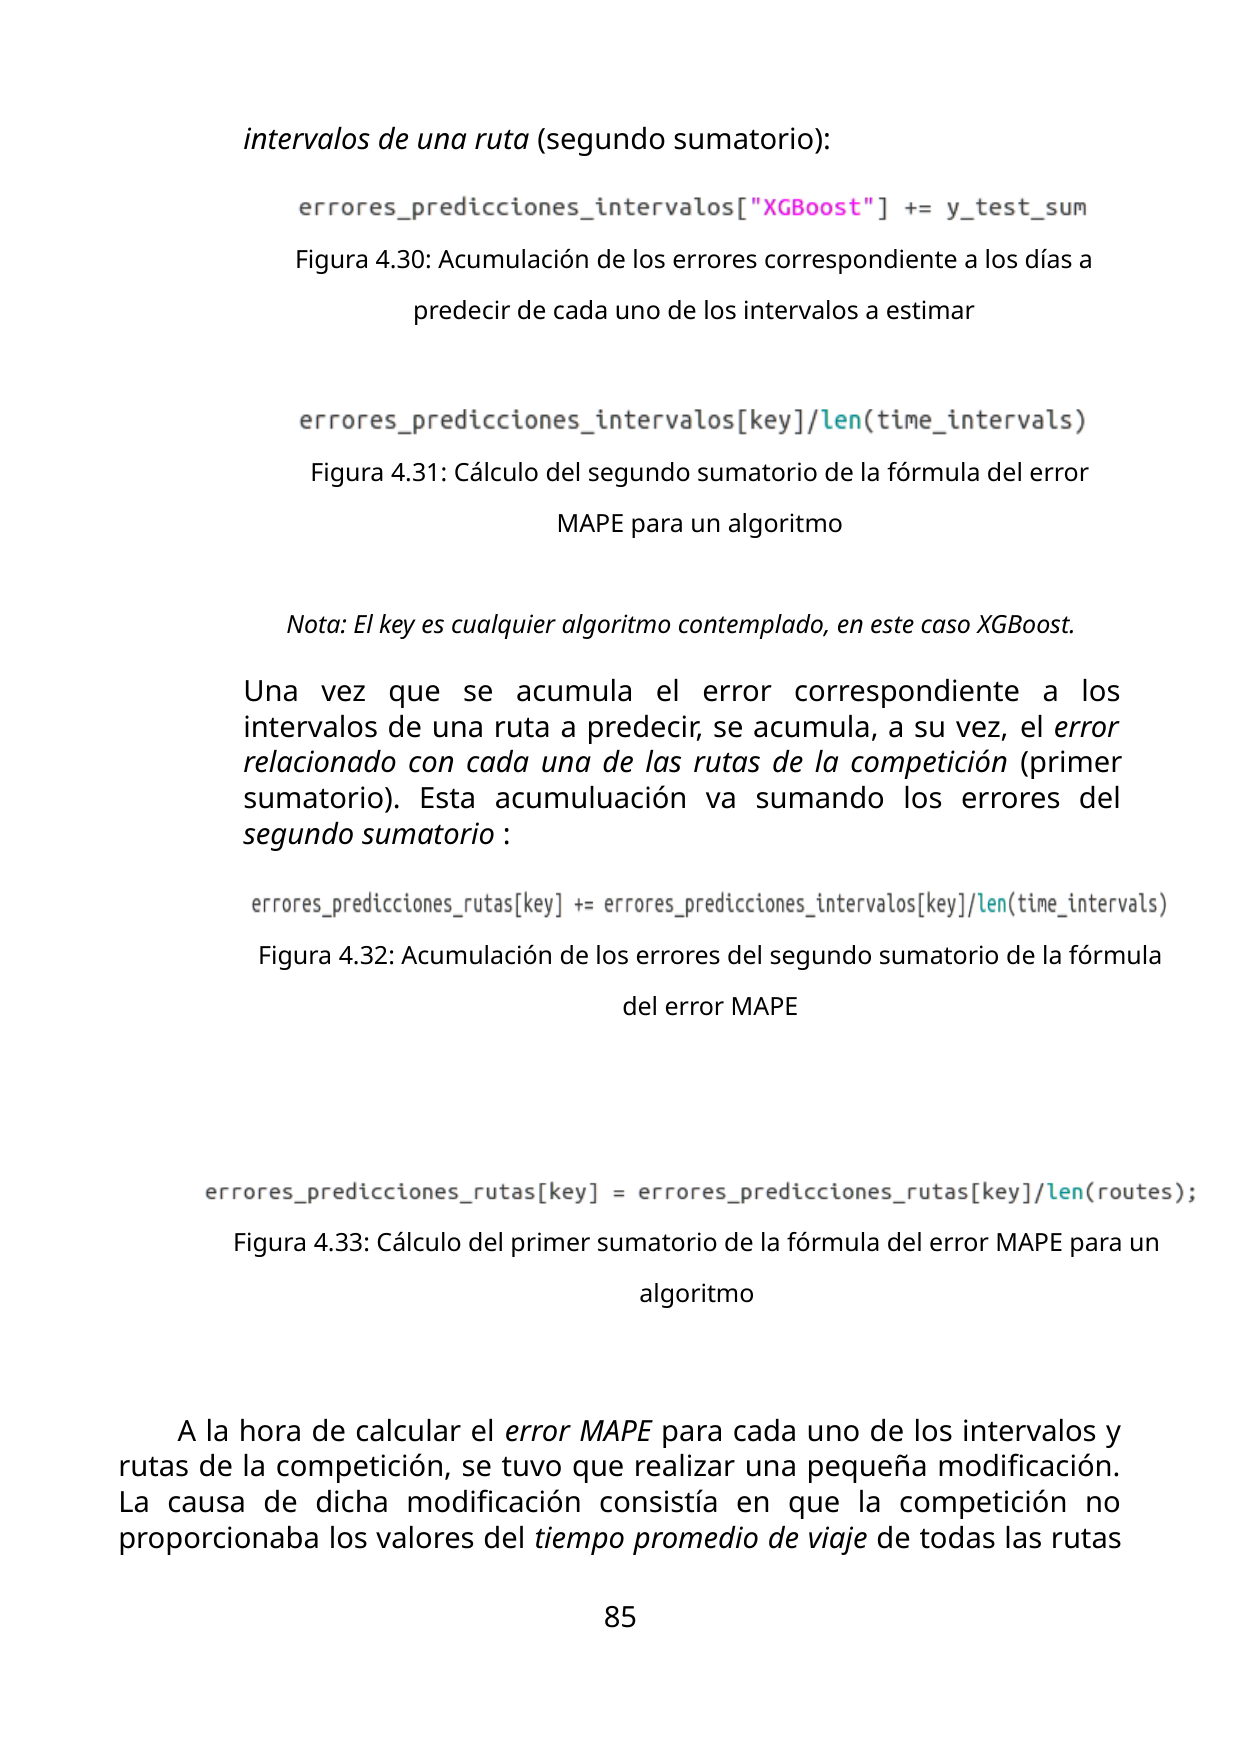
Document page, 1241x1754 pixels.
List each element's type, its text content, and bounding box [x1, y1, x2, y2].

list Una vez que se acumula el error correspondiente a los intervalos de una ruta a predecir, se acumula, a su vez, el error relacionado con cada una de las rutas de la competición (primer sumatorio). Esta acumuluación va sumando los errores del segundo sumatorio : [206, 670, 1122, 853]
text Figura 4.31: Cálculo del segundo sumatorio de la fórmula del error MAPE para un algoritmo [295, 438, 1104, 539]
list Figura 4.32: Acumulación de los errores del segundo sumatorio de la fórmula del error MAPE [246, 921, 1175, 1023]
picture [245, 890, 1175, 921]
picture [288, 193, 1100, 225]
list Nota: El key es cualquier algoritmo contemplado, en este caso XGBoost. [206, 607, 1122, 641]
picture [194, 1179, 1199, 1208]
text Figura 4.33: Cálculo del primer sumatorio de la fórmula del error MAPE para un algoritmo [195, 1208, 1199, 1309]
list intervalos de una ruta (segundo sumatorio): [206, 118, 1122, 158]
text A la hora de calcular el error MAPE para cada uno de los intervalos y rutas de la competición, se tuvo que realizar una pequeña modificación. La causa de dicha modificación consistía en que la competición no proporcionaba los valores del tiempo promedio de viaje de todas las rutas [118, 1410, 1122, 1557]
picture [295, 409, 1105, 438]
list Figura 4.30: Acumulación de los errores correspondiente a los días a predecir de cada uno de los intervalos a estimar [288, 225, 1099, 327]
